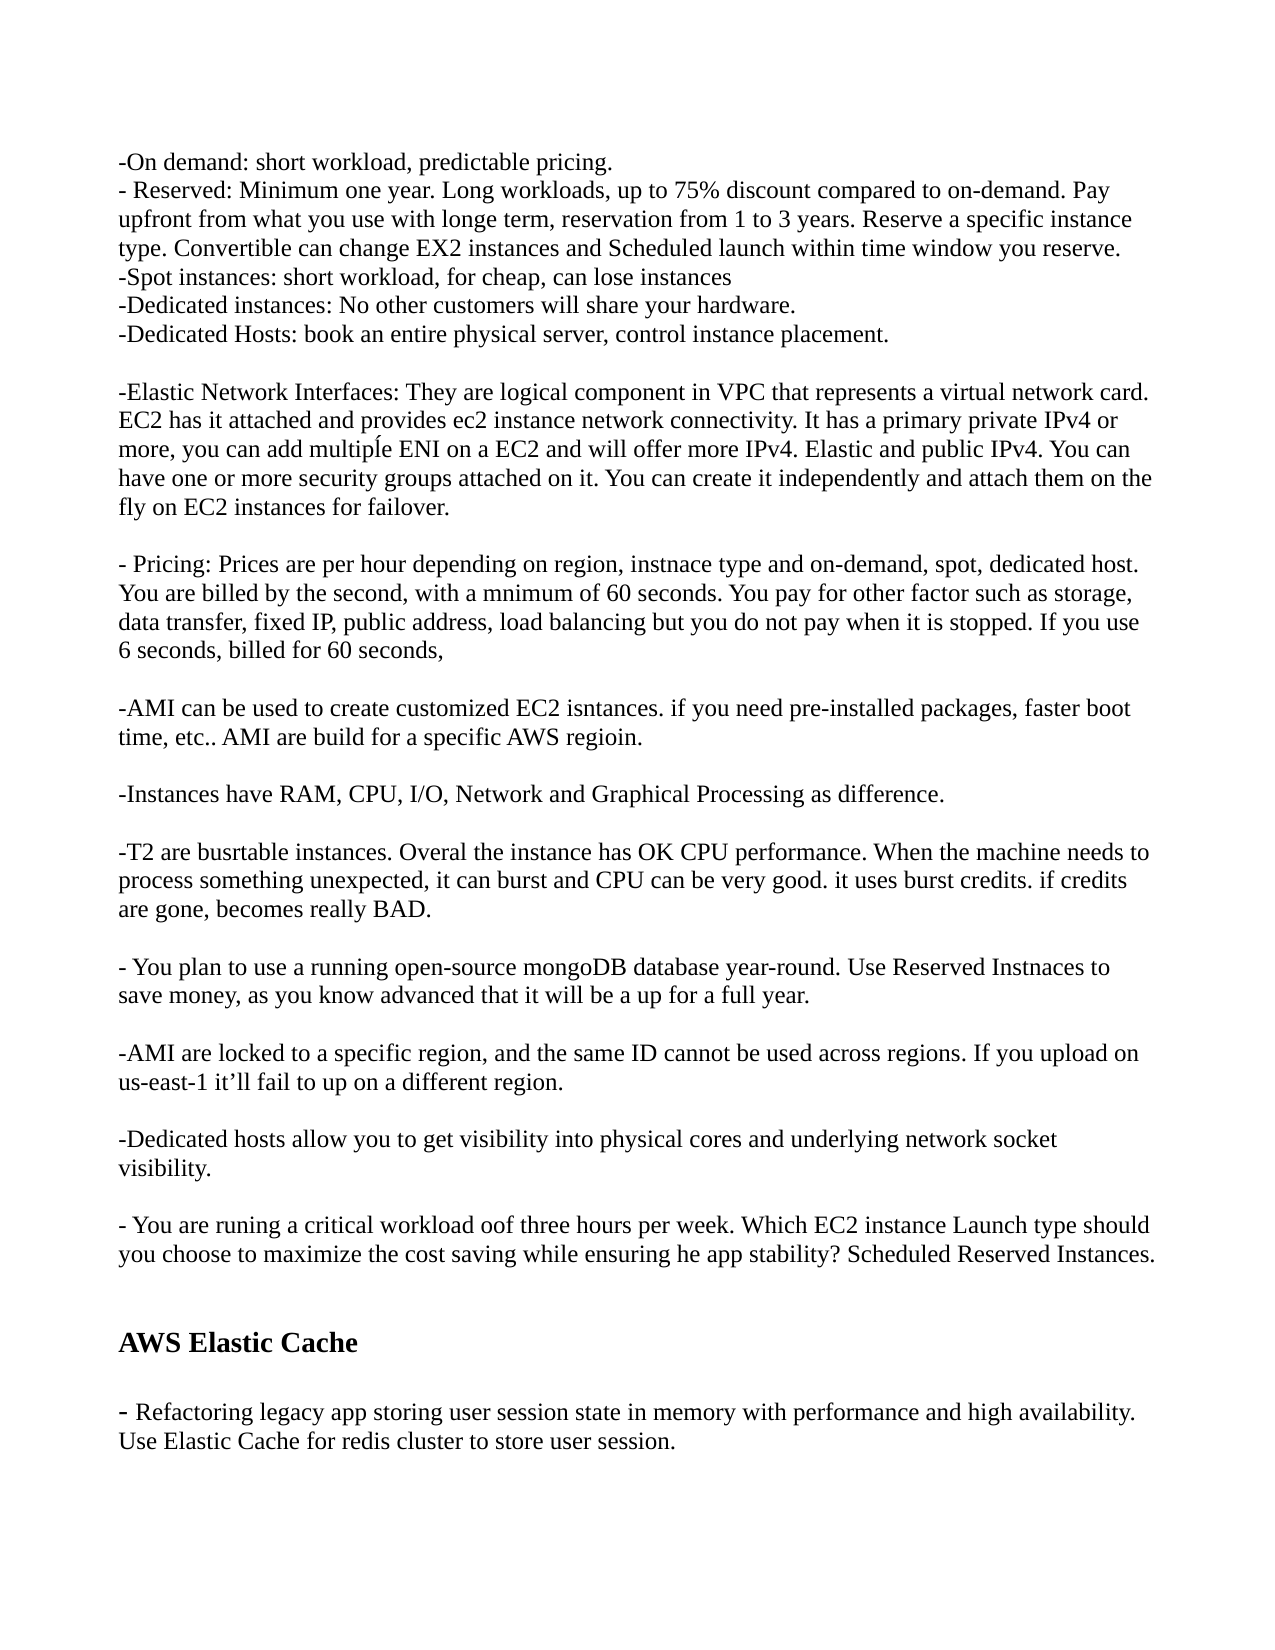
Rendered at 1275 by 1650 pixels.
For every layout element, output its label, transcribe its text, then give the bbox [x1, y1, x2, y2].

text -Dedicated hosts allow you to get visibility into physical cores and underlying network socket visibility. [118, 1124, 1157, 1182]
text - You plan to use a running open-source mongoDB database year-round. Use Reserved Instnaces to save money, as you know advanced that it will be a up for a full year. [118, 952, 1157, 1009]
text -Dedicated Hosts: book an entire physical server, control instance placement. [118, 319, 1157, 348]
text AWS Elastic Cache [118, 1326, 1157, 1359]
text - Reserved: Minimum one year. Long workloads, up to 75% discount compared to on-demand. Pay upfront from what you use with longe term, reservation from 1 to 3 years. Reserve a specific instance type. Convertible can change EX2 instances and Scheduled launch within time window you reserve. [118, 176, 1157, 262]
text -Dedicated instances: No other customers will share your hardware. [118, 291, 1157, 319]
text -Elastic Network Interfaces: They are logical component in VPC that represents a virtual network card. EC2 has it attached and provides ec2 instance network connectivity. It has a primary private IPv4 or more, you can add multipĺe ENI on a EC2 and will offer more IPv4. Elastic and public IPv4. You can have one or more security groups attached on it. You can create it independently and attach them on the fly on EC2 instances for failover. [118, 377, 1157, 521]
text -On demand: short workload, predictable pricing. [118, 147, 1157, 176]
text - Refactoring legacy app storing user session state in memory with performance and high availability. Use Elastic Cache for redis cluster to store user session. [118, 1393, 1157, 1455]
text -T2 are busrtable instances. Overal the instance has OK CPU performance. When the machine needs to process something unexpected, it can burst and CPU can be very good. it uses burst credits. if credits are gone, becomes really BAD. [118, 837, 1157, 923]
text -Spot instances: short workload, for cheap, can lose instances [118, 262, 1157, 291]
text -Instances have RAM, CPU, I/O, Network and Graphical Processing as difference. [118, 779, 1157, 808]
text -AMI can be used to create customized EC2 isntances. if you need pre-installed packages, faster boot time, etc.. AMI are build for a specific AWS regioin. [118, 693, 1157, 751]
text -AMI are locked to a specific region, and the same ID cannot be used across regions. If you upload on us-east-1 it’ll fail to up on a different region. [118, 1038, 1157, 1096]
text - You are runing a critical workload oof three hours per week. Which EC2 instance Launch type should you choose to maximize the cost saving while ensuring he app stability? Scheduled Reserved Instances. [118, 1211, 1157, 1268]
text - Pricing: Prices are per hour depending on region, instnace type and on-demand, spot, dedicated host. You are billed by the second, with a mnimum of 60 seconds. You pay for other factor such as storage, data transfer, fixed IP, public address, load balancing but you do not pay when it is stopped. If you use 6 seconds, billed for 60 seconds, [118, 549, 1157, 664]
